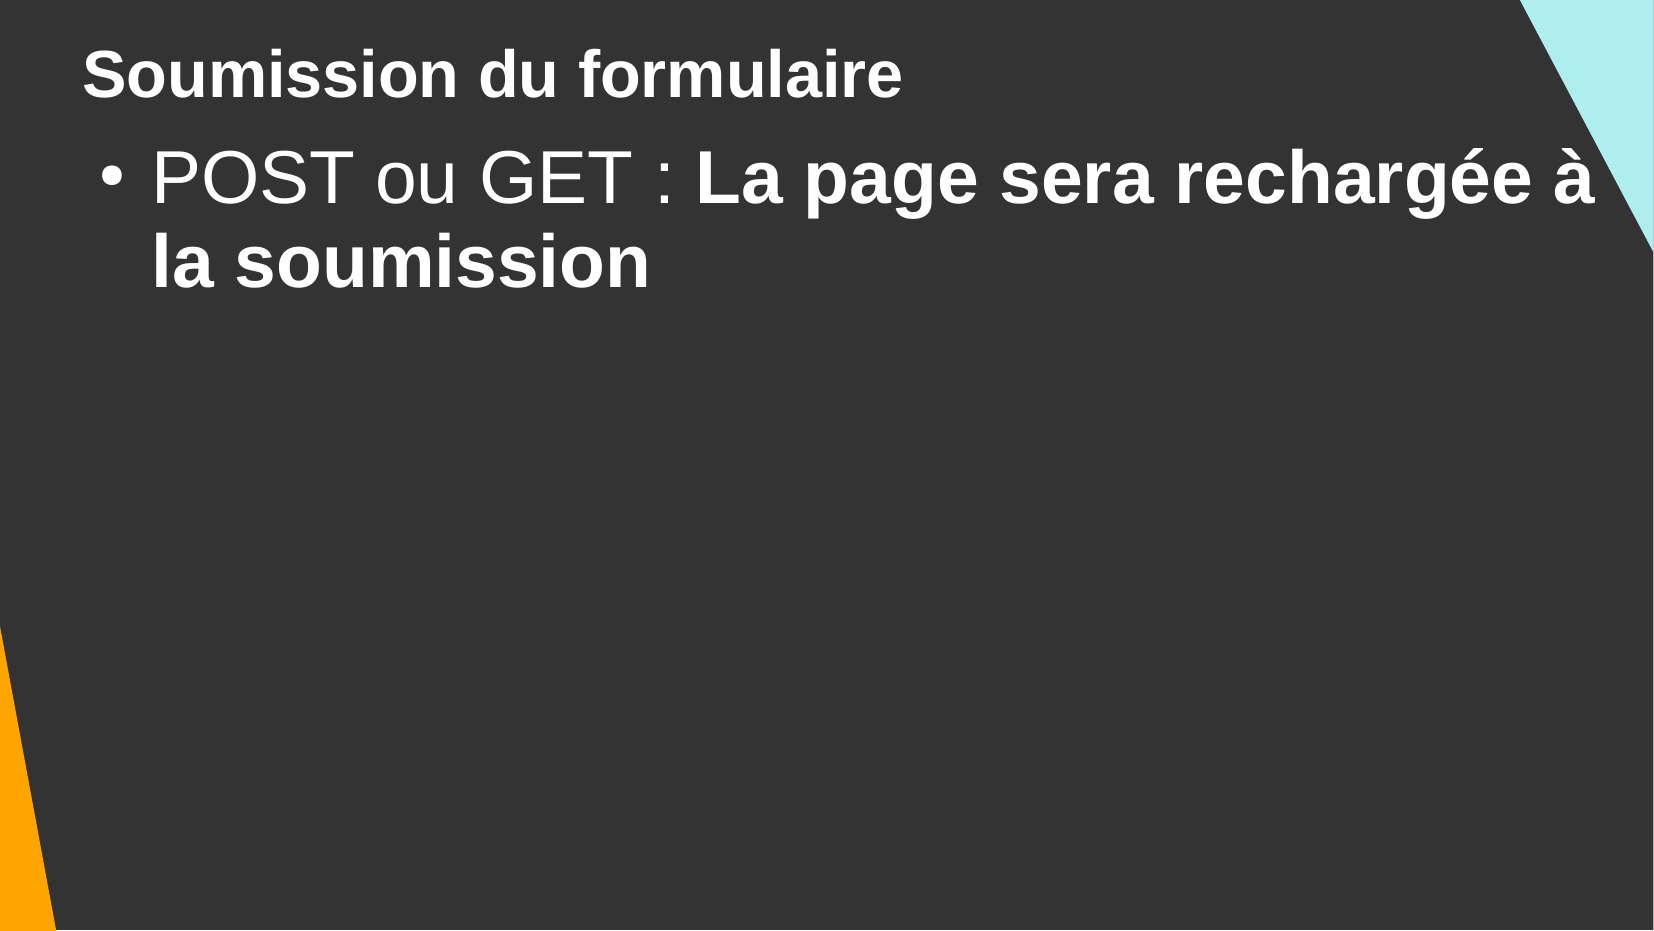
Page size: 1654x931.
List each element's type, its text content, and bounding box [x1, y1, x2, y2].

text_box [0, 626, 57, 931]
text_box [1519, 0, 1654, 254]
list POST ou GET : La page sera rechargée à la soumission [80, 135, 1605, 615]
title Soumission du formulaire [82, 37, 1571, 114]
